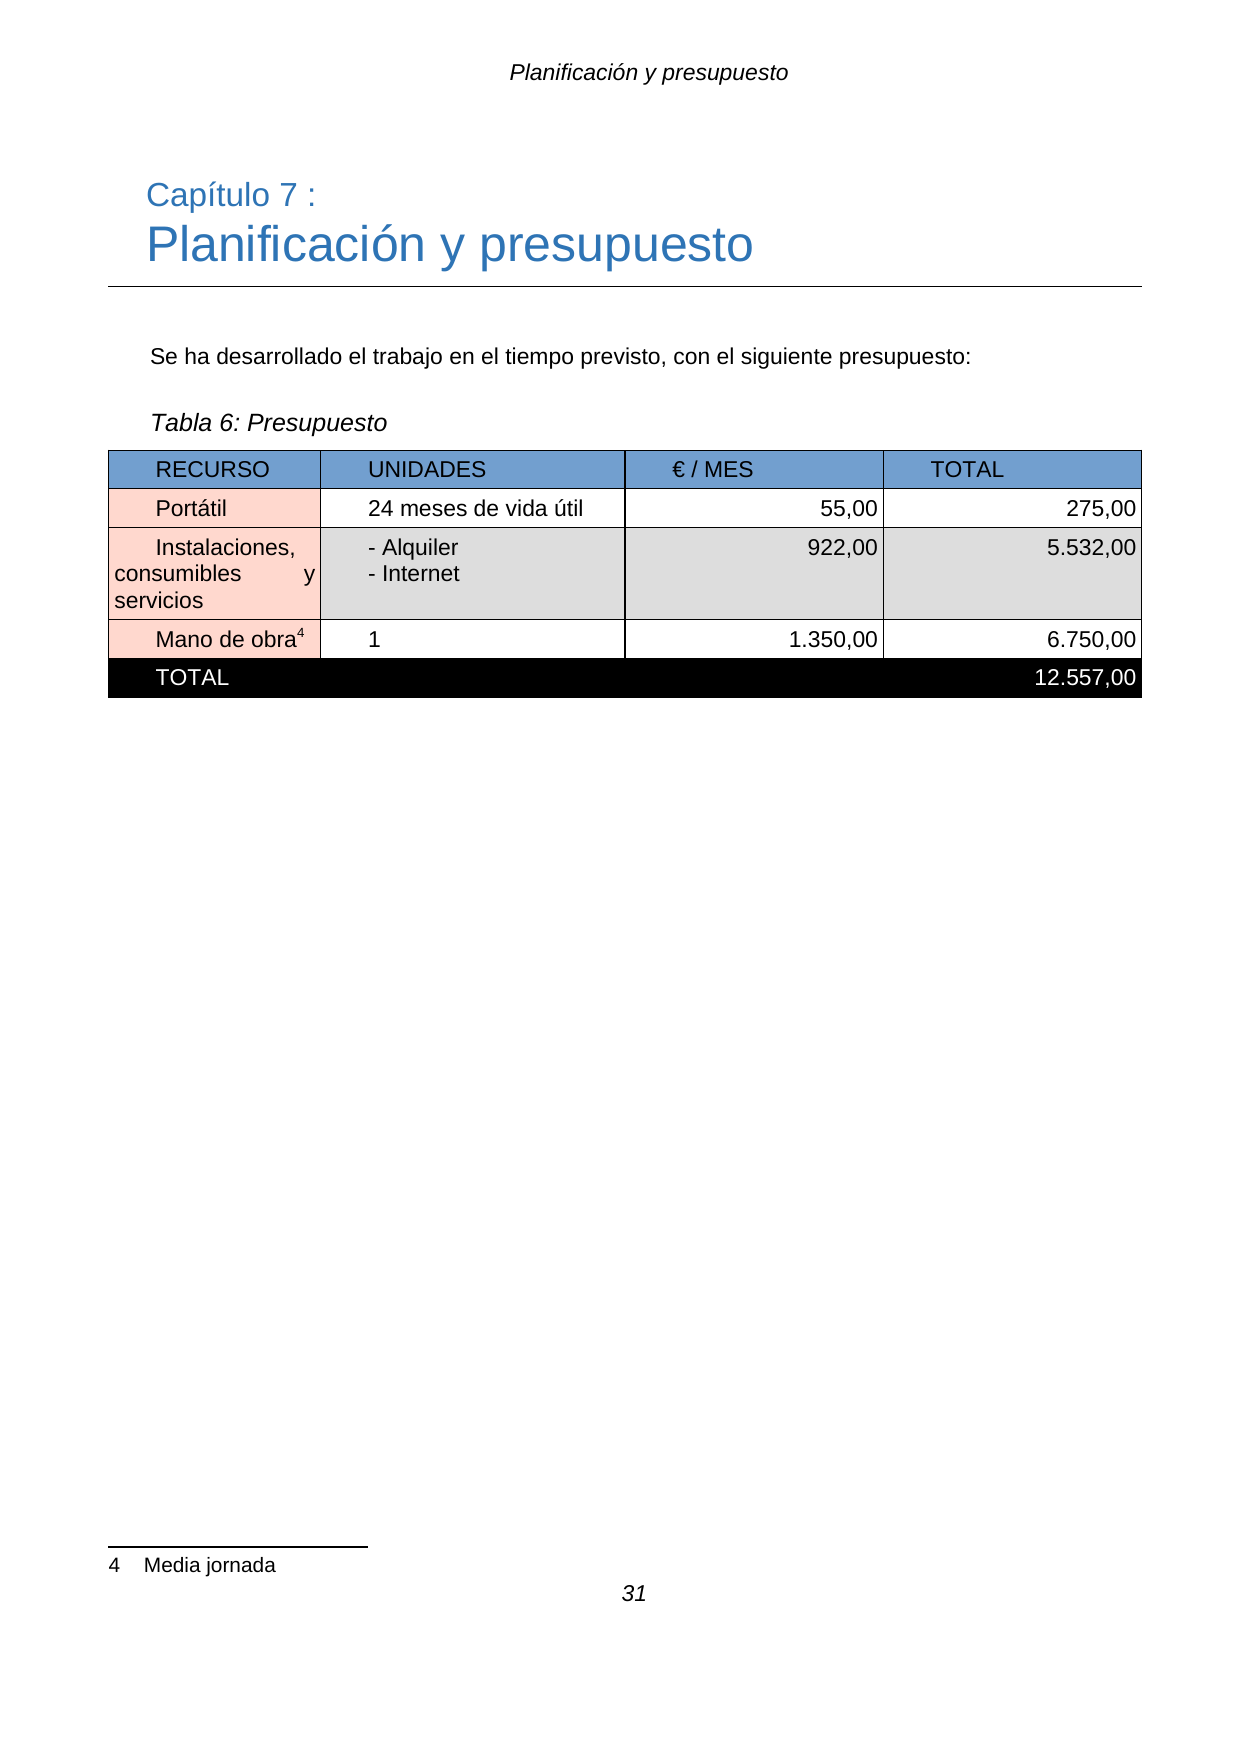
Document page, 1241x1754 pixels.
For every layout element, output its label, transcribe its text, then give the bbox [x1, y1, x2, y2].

table_cell Instalaciones, consumibles y servicios [109, 528, 320, 619]
table_cell 12.557,00 [884, 659, 1141, 696]
table_cell 24 meses de vida útil [321, 489, 624, 527]
table_cell [626, 659, 883, 696]
table_cell 1.350,00 [626, 620, 883, 658]
table_cell 275,00 [884, 489, 1141, 527]
table_cell 922,00 [626, 528, 883, 619]
text Se ha desarrollado el trabajo en el tiempo previsto, con el siguiente presupuesto: [108, 343, 1142, 369]
table_cell Portátil [109, 489, 320, 527]
table_header UNIDADES [321, 451, 624, 488]
table_cell [321, 659, 624, 696]
table_header TOTAL [884, 451, 1141, 488]
text Tabla 6: Presupuesto [108, 408, 1142, 437]
table_header RECURSO [109, 451, 320, 488]
table_header € / MES [626, 451, 883, 488]
table_cell 5.532,00 [884, 528, 1141, 619]
table_cell - Alquiler - Internet [321, 528, 624, 619]
subtitle Planificación y presupuesto [146, 176, 1142, 271]
table_cell Mano de obra [109, 620, 320, 658]
table_cell 55,00 [626, 489, 883, 527]
table_cell 6.750,00 [884, 620, 1141, 658]
table_cell 1 [321, 620, 624, 658]
table_cell TOTAL [109, 659, 320, 696]
